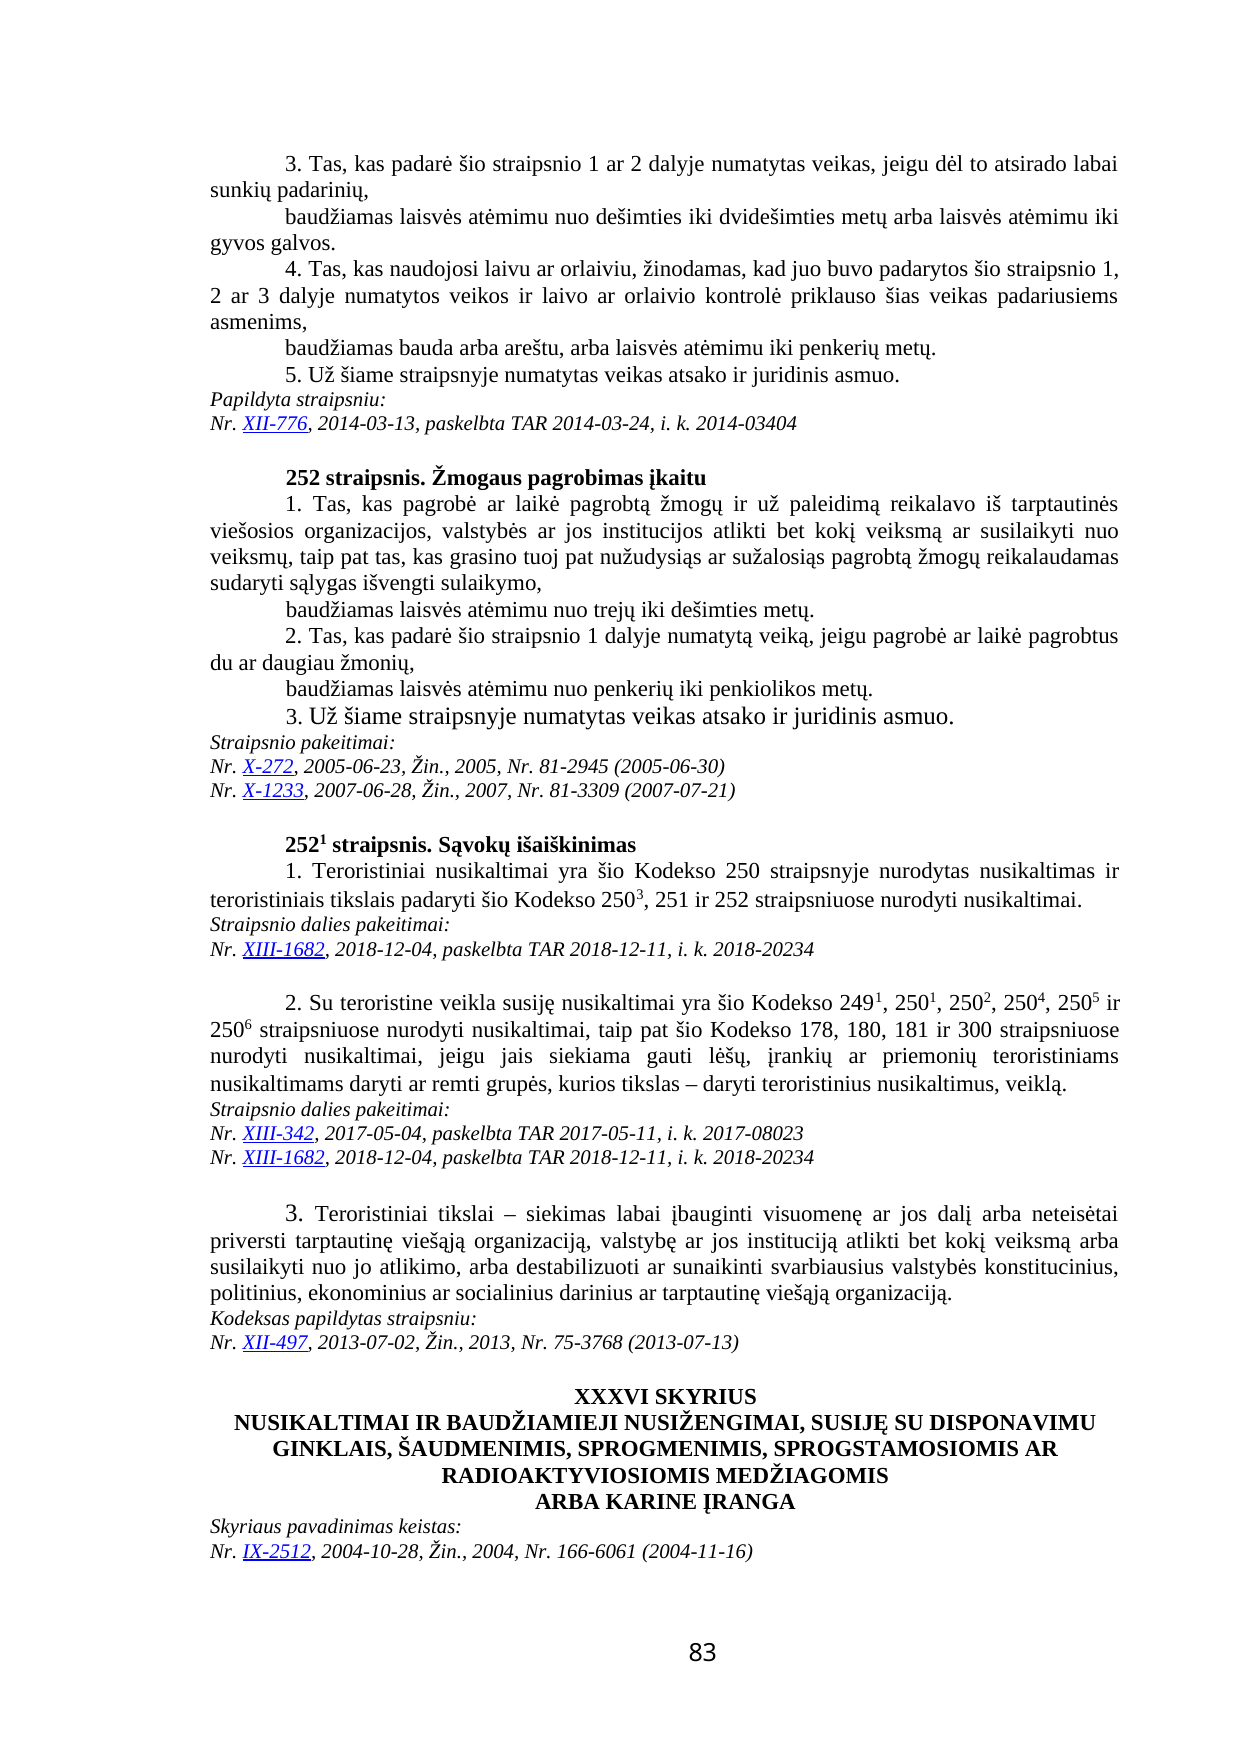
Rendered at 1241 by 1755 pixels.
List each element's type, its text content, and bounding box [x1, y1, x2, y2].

text baudžiamas laisvės atėmimu nuo dešimties iki dvidešimties metų arba laisvės atėmimu iki gyvos galvos. [210, 203, 1120, 255]
text NUSIKALTIMAI IR BAUDŽIAMIEJI NUSIŽENGIMAI, SUSIJĘ SU DISPONAVIMU GINKLAIS, ŠAUDMENIMIS, SPROGMENIMIS, SPROGSTAMOSIOMIS AR RADIOAKTYVIOSIOMIS MEDŽIAGOMIS [210, 1409, 1120, 1488]
text 3. Tas, kas padarė šio straipsnio 1 ar 2 dalyje numatytas veikas, jeigu dėl to atsirado labai sunkių padarinių, [210, 150, 1120, 203]
text 1. Teroristiniai nusikaltimai yra šio Kodekso 250 straipsnyje nurodytas nusikaltimas ir teroristiniais tikslais padaryti šio Kodekso 2503, 251 ir 252 straipsniuose nurodyti nusikaltimai. [210, 857, 1120, 912]
text Straipsnio dalies pakeitimai: [210, 912, 1120, 936]
text Nr. IX-2512, 2004-10-28, Žin., 2004, Nr. 166-6061 (2004-11-16) [210, 1538, 1120, 1563]
text Straipsnio dalies pakeitimai: [210, 1097, 1120, 1121]
text ARBA KARINE ĮRANGA [210, 1488, 1120, 1514]
text Skyriaus pavadinimas keistas: [210, 1514, 1120, 1538]
text 3. Teroristiniai tikslai – siekimas labai įbauginti visuomenę ar jos dalį arba neteisėtai priversti tarptautinę viešąją organizaciją, valstybę ar jos instituciją atlikti bet kokį veiksmą arba susilaikyti nuo jo atlikimo, arba destabilizuoti ar sunaikinti svarbiausius valstybės konstitucinius, politinius, ekonominius ar socialinius darinius ar tarptautinę viešąją organizaciją. [210, 1198, 1120, 1306]
text Kodeksas papildytas straipsniu: [210, 1306, 1120, 1330]
text 2. Su teroristine veikla susiję nusikaltimai yra šio Kodekso 2491, 2501, 2502, 2504, 2505 ir 2506 straipsniuose nurodyti nusikaltimai, taip pat šio Kodekso 178, 180, 181 ir 300 straipsniuose nurodyti nusikaltimai, jeigu jais siekiama gauti lėšų, įrankių ar priemonių teroristiniams nusikaltimams daryti ar remti grupės, kurios tikslas – daryti teroristinius nusikaltimus, veiklą. [210, 989, 1120, 1097]
text baudžiamas bauda arba areštu, arba laisvės atėmimu iki penkerių metų. [210, 334, 1120, 361]
text XXXVI SKYRIUS [210, 1383, 1120, 1409]
text 2. Tas, kas padarė šio straipsnio 1 dalyje numatytą veiką, jeigu pagrobė ar laikė pagrobtus du ar daugiau žmonių, [210, 622, 1120, 675]
text baudžiamas laisvės atėmimu nuo trejų iki dešimties metų. [210, 596, 1106, 622]
text 252 straipsnis. Žmogaus pagrobimas įkaitu [210, 464, 1106, 490]
text Papildyta straipsniu: [210, 387, 1120, 411]
text Nr. XIII-1682, 2018-12-04, paskelbta TAR 2018-12-11, i. k. 2018-20234 [210, 936, 1120, 961]
text 1. Tas, kas pagrobė ar laikė pagrobtą žmogų ir už paleidimą reikalavo iš tarptautinės viešosios organizacijos, valstybės ar jos institucijos atlikti bet kokį veiksmą ar susilaikyti nuo veiksmų, taip pat tas, kas grasino tuoj pat nužudysiąs ar sužalosiąs pagrobtą žmogų reikalaudamas sudaryti sąlygas išvengti sulaikymo, [210, 490, 1120, 596]
text Nr. XII-776, 2014-03-13, paskelbta TAR 2014-03-24, i. k. 2014-03404 [210, 411, 1120, 435]
text Nr. X-272, 2005-06-23, Žin., 2005, Nr. 81-2945 (2005-06-30) [210, 754, 1120, 778]
text Nr. X-1233, 2007-06-28, Žin., 2007, Nr. 81-3309 (2007-07-21) [210, 778, 1120, 802]
text 3. Už šiame straipsnyje numatytas veikas atsako ir juridinis asmuo. [210, 701, 1106, 730]
text 4. Tas, kas naudojosi laivu ar orlaiviu, žinodamas, kad juo buvo padarytos šio straipsnio 1, 2 ar 3 dalyje numatytos veikos ir laivo ar orlaivio kontrolė priklauso šias veikas padariusiems asmenims, [210, 255, 1120, 334]
text Straipsnio pakeitimai: [210, 730, 1120, 754]
text 5. Už šiame straipsnyje numatytas veikas atsako ir juridinis asmuo. [210, 361, 1120, 387]
text Nr. XIII-342, 2017-05-04, paskelbta TAR 2017-05-11, i. k. 2017-08023 [210, 1121, 1120, 1145]
text baudžiamas laisvės atėmimu nuo penkerių iki penkiolikos metų. [210, 675, 1106, 701]
text Nr. XII-497, 2013-07-02, Žin., 2013, Nr. 75-3768 (2013-07-13) [210, 1330, 1120, 1354]
text Nr. XIII-1682, 2018-12-04, paskelbta TAR 2018-12-11, i. k. 2018-20234 [210, 1145, 1120, 1169]
text 2521 straipsnis. Sąvokų išaiškinimas [210, 831, 1120, 857]
